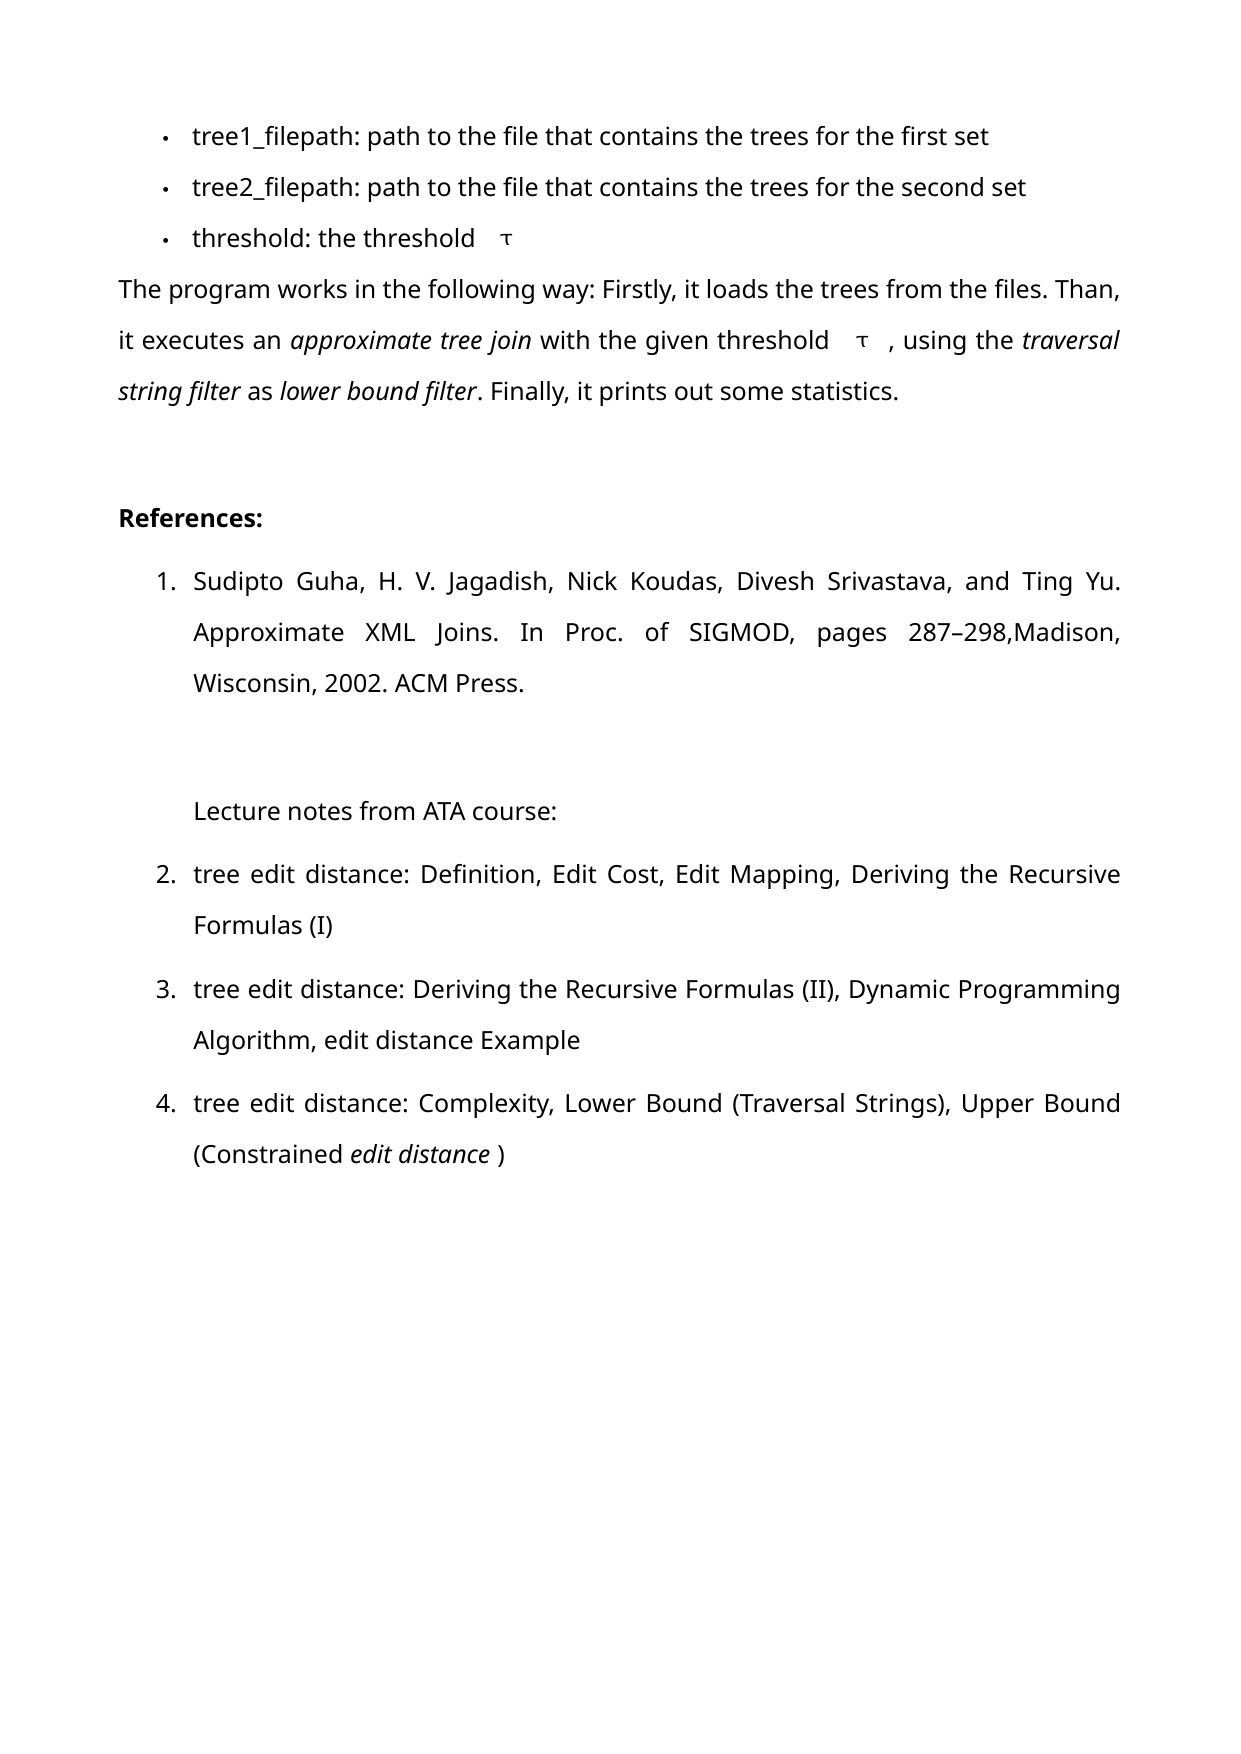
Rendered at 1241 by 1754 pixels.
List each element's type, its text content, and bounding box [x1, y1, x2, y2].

list tree1_filepath: path to the file that contains the trees for the first set [162, 118, 1122, 152]
list tree edit distance: Deriving the Recursive Formulas (II), Dynamic Programming Algorithm, edit distance Example [156, 971, 1122, 1056]
list threshold: the threshold [162, 220, 1122, 254]
text References: [118, 500, 1122, 534]
list tree edit distance: Complexity, Lower Bound (Traversal Strings), Upper Bound (Constrained edit distance ) [156, 1086, 1122, 1171]
text The program works in the following way: Firstly, it loads the trees from the files. Than, it executes an approximate tree join with the given threshold , using the traversal string filter as lower bound filter. Finally, it prints out some statistics. [118, 271, 1122, 407]
list tree2_filepath: path to the file that contains the trees for the second set [162, 169, 1122, 203]
list Sudipto Guha, H. V. Jagadish, Nick Koudas, Divesh Srivastava, and Ting Yu. Approximate XML Joins. In Proc. of SIGMOD, pages 287–298,Madison, Wisconsin, 2002. ACM Press. [156, 564, 1122, 700]
list Lecture notes from ATA course: [156, 793, 1122, 827]
list tree edit distance: Definition, Edit Cost, Edit Mapping, Deriving the Recursive Formulas (I) [156, 857, 1122, 942]
